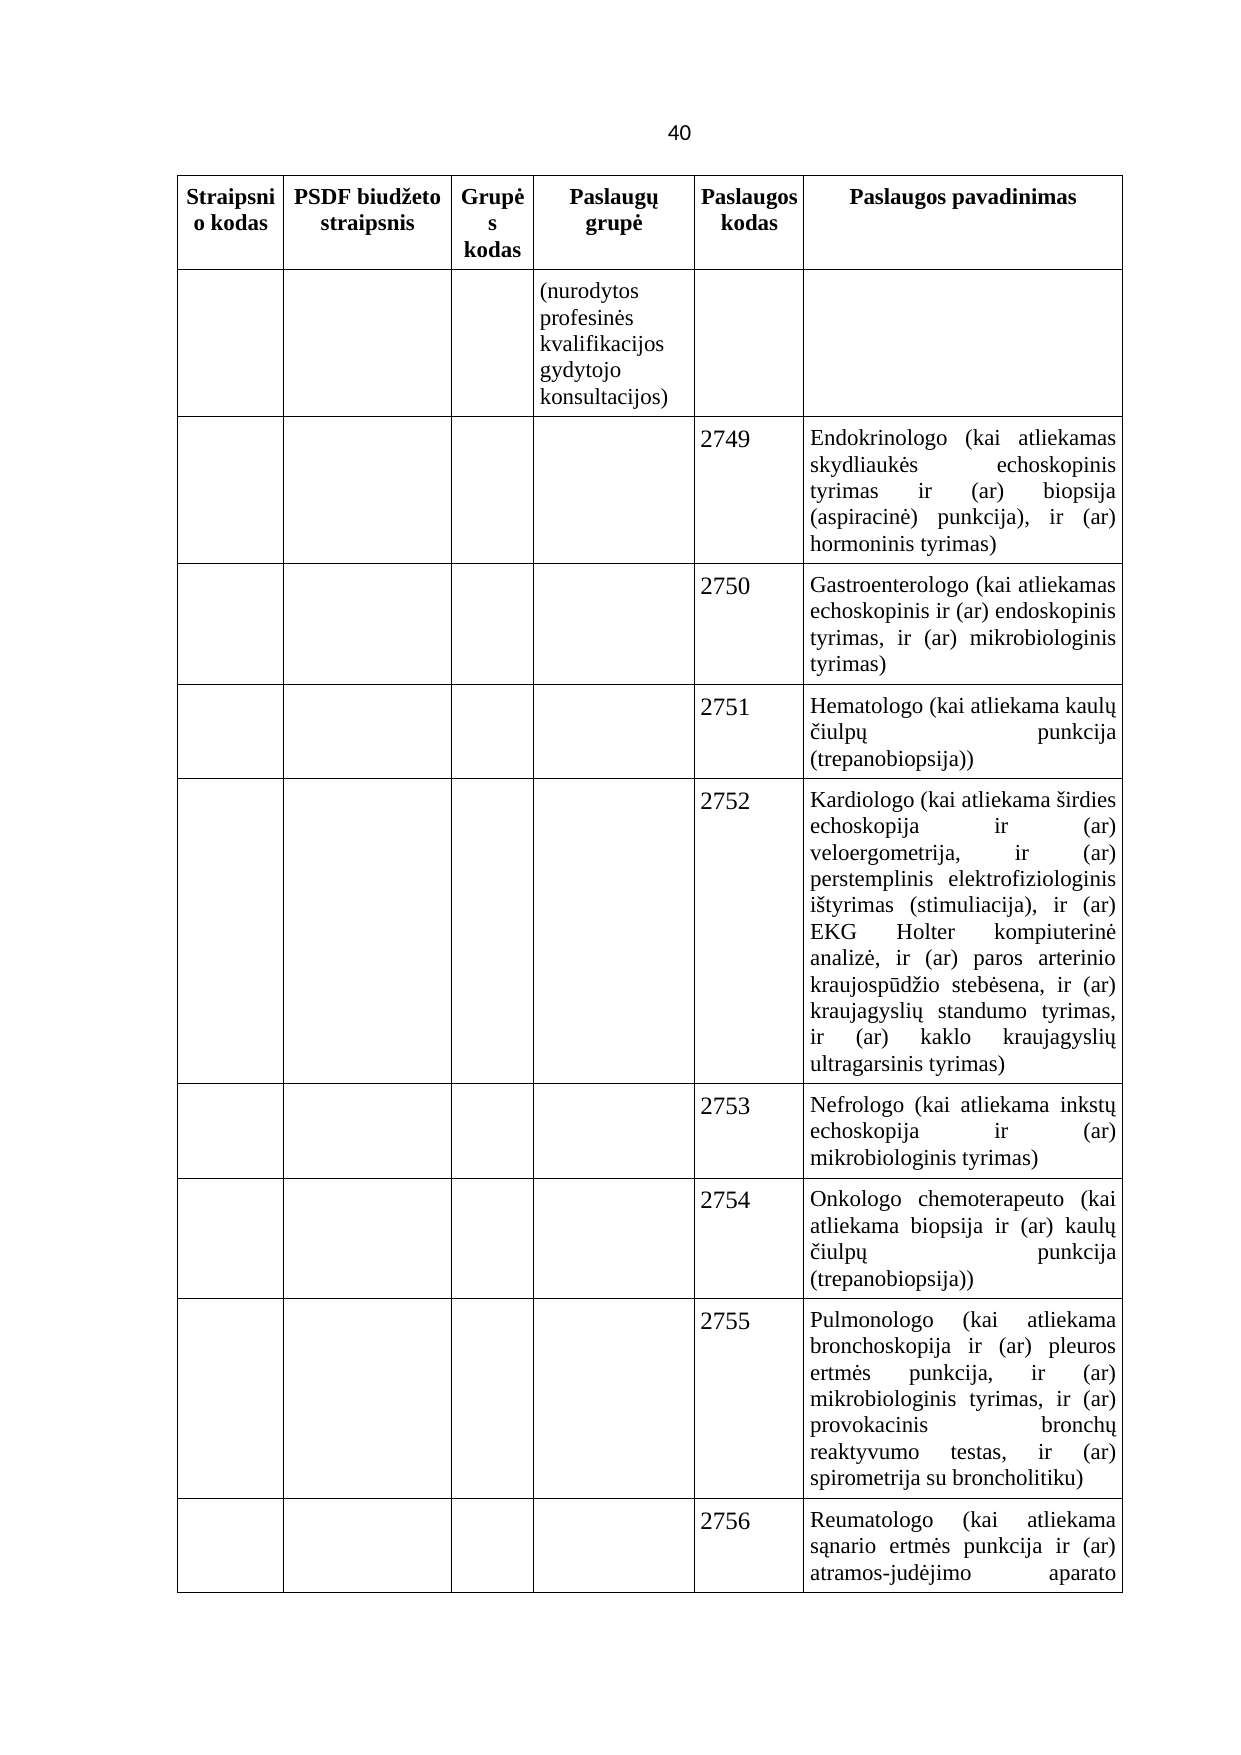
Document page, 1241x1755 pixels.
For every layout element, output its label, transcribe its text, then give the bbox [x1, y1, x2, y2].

table_cell 2750 [695, 564, 803, 684]
table_header Paslaugos kodas [695, 176, 803, 269]
table_cell [178, 685, 283, 778]
table_cell [284, 564, 451, 684]
table_cell [178, 564, 283, 684]
table_cell Endokrinologo (kai atliekamas skydliaukės echoskopinis tyrimas ir (ar) biopsija (aspiracinė) punkcija), ir (ar) hormoninis tyrimas) [804, 417, 1122, 563]
table_cell [284, 270, 451, 416]
table_cell [534, 1179, 694, 1298]
table_cell [452, 779, 533, 1083]
table_cell [804, 270, 1122, 416]
table_cell [284, 1299, 451, 1498]
table_cell [178, 1299, 283, 1498]
table_cell [534, 685, 694, 778]
table_cell 2752 [695, 779, 803, 1083]
table_cell 2756 [695, 1499, 803, 1592]
table_cell [284, 1499, 451, 1592]
table_cell [452, 1499, 533, 1592]
table_cell 2751 [695, 685, 803, 778]
table_cell [284, 1179, 451, 1298]
table_cell [452, 564, 533, 684]
table_cell [534, 417, 694, 563]
table_cell Gastroenterologo (kai atliekamas echoskopinis ir (ar) endoskopinis tyrimas, ir (ar) mikrobiologinis tyrimas) [804, 564, 1122, 684]
table_cell Nefrologo (kai atliekama inkstų echoskopija ir (ar) mikrobiologinis tyrimas) [804, 1084, 1122, 1177]
table_cell Onkologo chemoterapeuto (kai atliekama biopsija ir (ar) kaulų čiulpų punkcija (trepanobiopsija)) [804, 1179, 1122, 1298]
table_cell [452, 685, 533, 778]
table_cell (nurodytos profesinės kvalifikacijos gydytojo konsultacijos) [534, 270, 694, 416]
table_cell [534, 779, 694, 1083]
table_header Grupės kodas [452, 176, 533, 269]
table_cell [284, 1084, 451, 1177]
table_cell Hematologo (kai atliekama kaulų čiulpų punkcija (trepanobiopsija)) [804, 685, 1122, 778]
table_header Straipsnio kodas [178, 176, 283, 269]
table_header Paslaugų grupė [534, 176, 694, 269]
table_cell [284, 417, 451, 563]
table_header Paslaugos pavadinimas [804, 176, 1122, 269]
table_cell 2753 [695, 1084, 803, 1177]
table_cell [178, 1179, 283, 1298]
table_header PSDF biudžeto straipsnis [284, 176, 451, 269]
table_cell [178, 1084, 283, 1177]
table_cell [452, 417, 533, 563]
table_cell [284, 685, 451, 778]
table_cell [452, 1299, 533, 1498]
table_cell [178, 270, 283, 416]
table_cell Reumatologo (kai atliekama sąnario ertmės punkcija ir (ar) atramos-judėjimo aparato [804, 1499, 1122, 1592]
table_cell [534, 1299, 694, 1498]
table_cell 2755 [695, 1299, 803, 1498]
table_cell 2754 [695, 1179, 803, 1298]
table_cell [534, 1084, 694, 1177]
table_cell [534, 564, 694, 684]
table_cell 2749 [695, 417, 803, 563]
table_cell [452, 1179, 533, 1298]
table_cell [284, 779, 451, 1083]
table_cell [178, 417, 283, 563]
table_cell [452, 1084, 533, 1177]
table_cell [178, 779, 283, 1083]
table_cell [534, 1499, 694, 1592]
table_cell [695, 270, 803, 416]
table_cell [178, 1499, 283, 1592]
table_cell [452, 270, 533, 416]
table_cell Pulmonologo (kai atliekama bronchoskopija ir (ar) pleuros ertmės punkcija, ir (ar) mikrobiologinis tyrimas, ir (ar) provokacinis bronchų reaktyvumo testas, ir (ar) spirometrija su broncholitiku) [804, 1299, 1122, 1498]
table_cell Kardiologo (kai atliekama širdies echoskopija ir (ar) veloergometrija, ir (ar) perstemplinis elektrofiziologinis ištyrimas (stimuliacija), ir (ar) EKG Holter kompiuterinė analizė, ir (ar) paros arterinio kraujospūdžio stebėsena, ir (ar) kraujagyslių standumo tyrimas, ir (ar) kaklo kraujagyslių ultragarsinis tyrimas) [804, 779, 1122, 1083]
